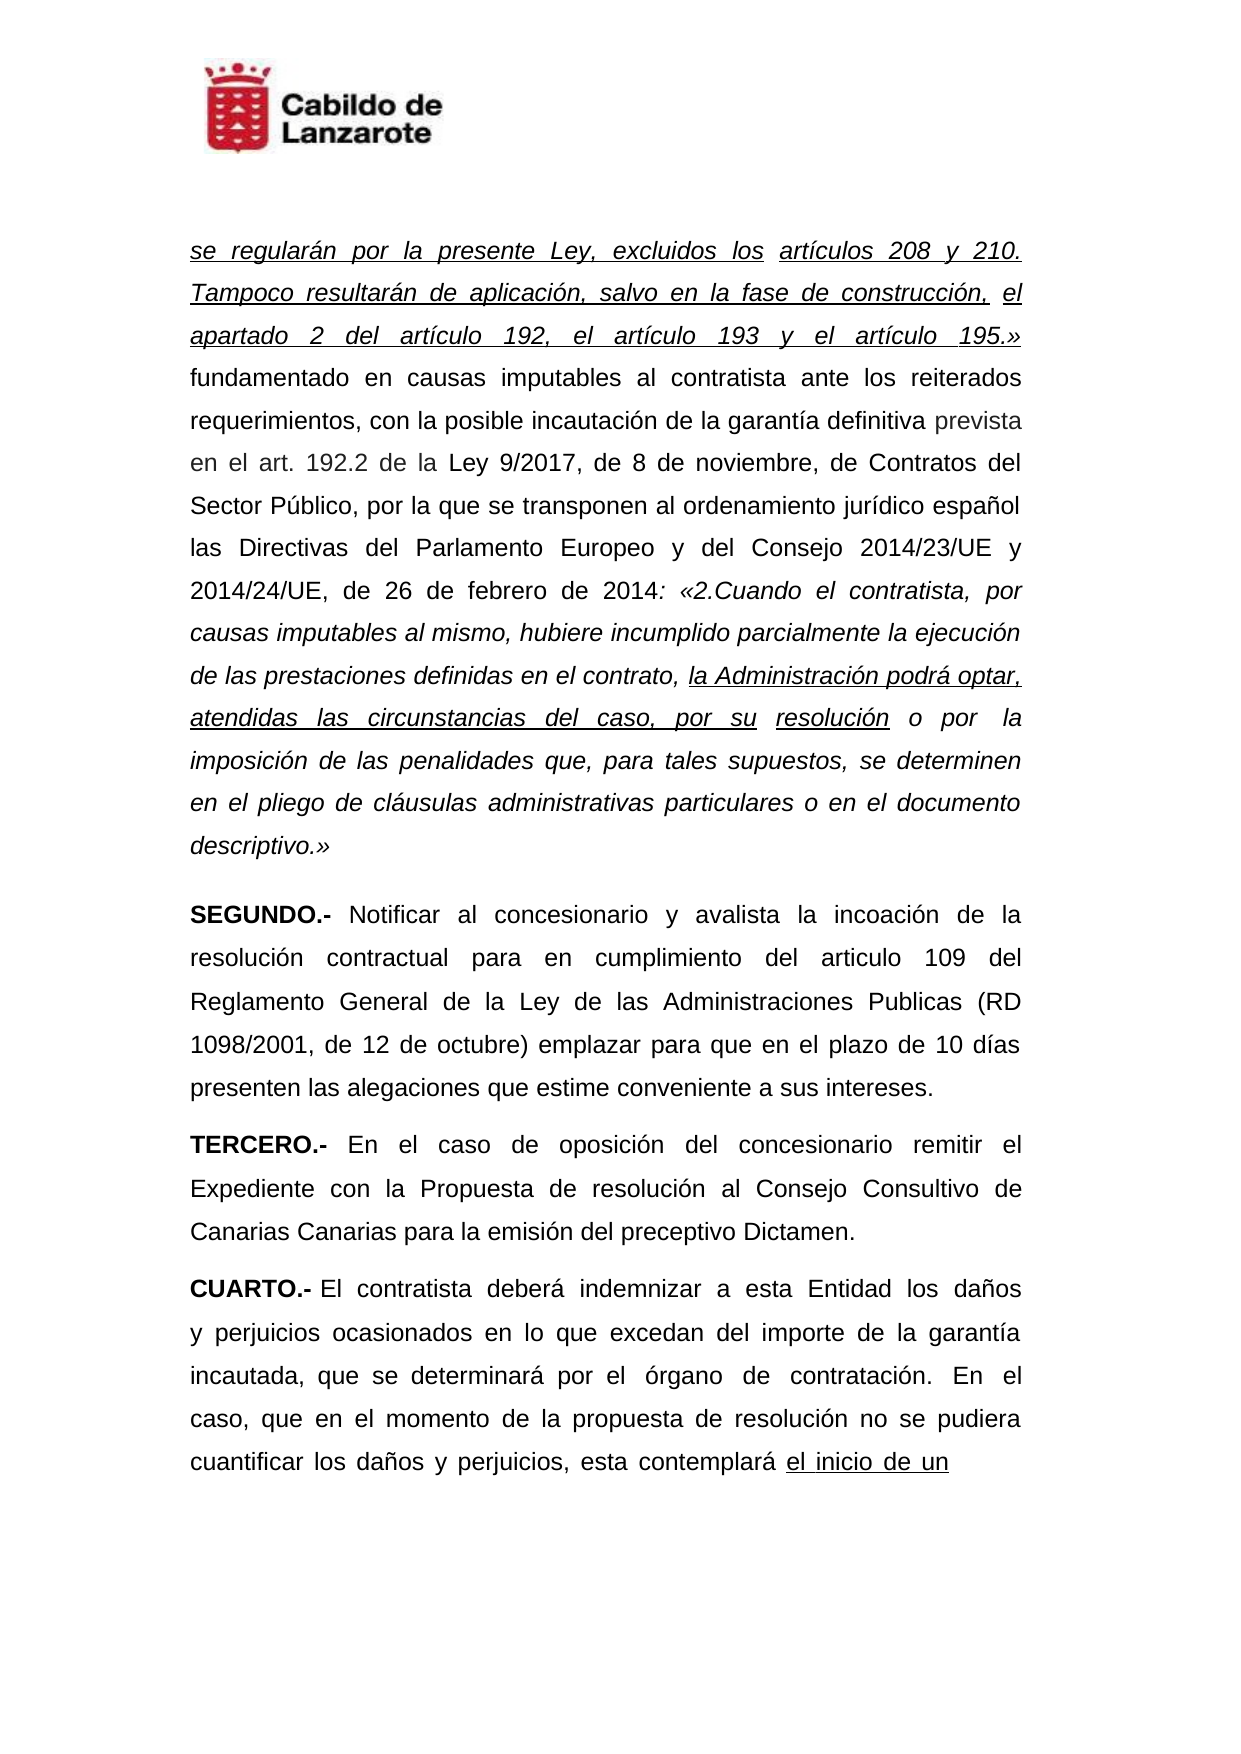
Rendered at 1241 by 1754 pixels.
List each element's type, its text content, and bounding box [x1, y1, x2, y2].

text SEGUNDO.- Notificar al concesionario y avalista la incoación de la resolución contractual para en cumplimiento del articulo 109 del Reglamento General de la Ley de las Administraciones Publicas (RD 1098/2001, de 12 de octubre) emplazar para que en el plazo de 10 días presenten las alegaciones que estime conveniente a sus intereses. [190, 900, 1022, 1101]
picture [203, 58, 444, 154]
text CUARTO.- El contratista deberá indemnizar a esta Entidad los daños y perjuicios ocasionados en lo que excedan del importe de la garantía incautada, que se determinará por el órgano de contratación. En el caso, que en el momento de la propuesta de resolución no se pudiera cuantificar los daños y perjuicios, esta contemplará el inicio de un [189, 1274, 1022, 1476]
text se regularán por la presente Ley, excluidos los artículos 208 y 210. Tampoco resultarán de aplicación, salvo en la fase de construcción, el apartado 2 del artículo 192, el artículo 193 y el artículo 195.» fundamentado en causas imputables al contratista ante los reiterados requerimientos, con la posible incautación de la garantía definitiva prevista en el art. 192.2 de la Ley 9/2017, de 8 de noviembre, de Contratos del Sector Público, por la que se transponen al ordenamiento jurídico español las Directivas del Parlamento Europeo y del Consejo 2014/23/UE y 2014/24/UE, de 26 de febrero de 2014: «2.Cuando el contratista, por causas imputables al mismo, hubiere incumplido parcialmente la ejecución de las prestaciones definidas en el contrato, la Administración podrá optar, atendidas las circunstancias del caso, por su resolución o por la imposición de las penalidades que, para tales supuestos, se determinen en el pliego de cláusulas administrativas particulares o en el documento descriptivo.» [190, 236, 1022, 860]
text TERCERO.- En el caso de oposición del concesionario remitir el Expediente con la Propuesta de resolución al Consejo Consultivo de Canarias Canarias para la emisión del preceptivo Dictamen. [190, 1130, 1022, 1245]
